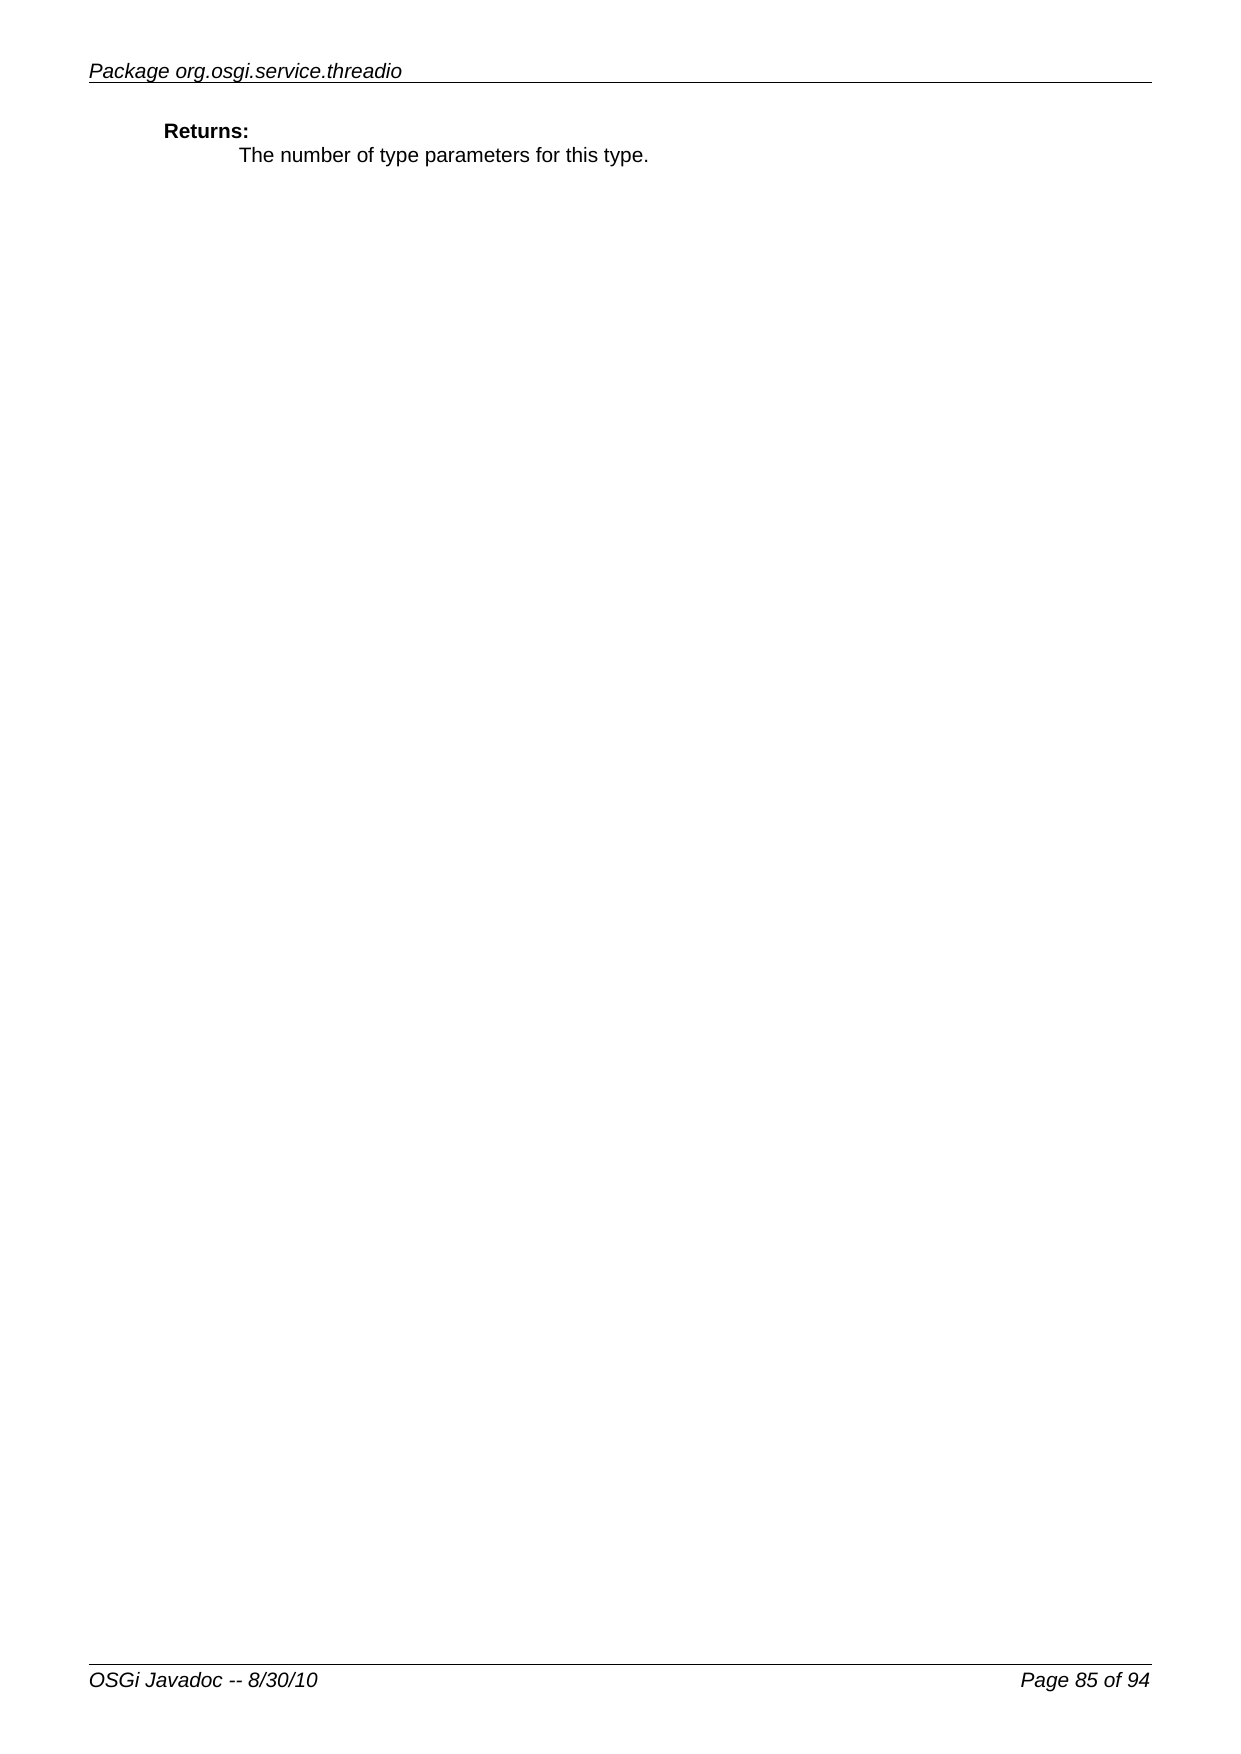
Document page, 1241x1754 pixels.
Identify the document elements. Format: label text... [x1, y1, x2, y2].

text Returns: [163, 118, 1152, 142]
text The number of type parameters for this type. [238, 142, 1152, 166]
